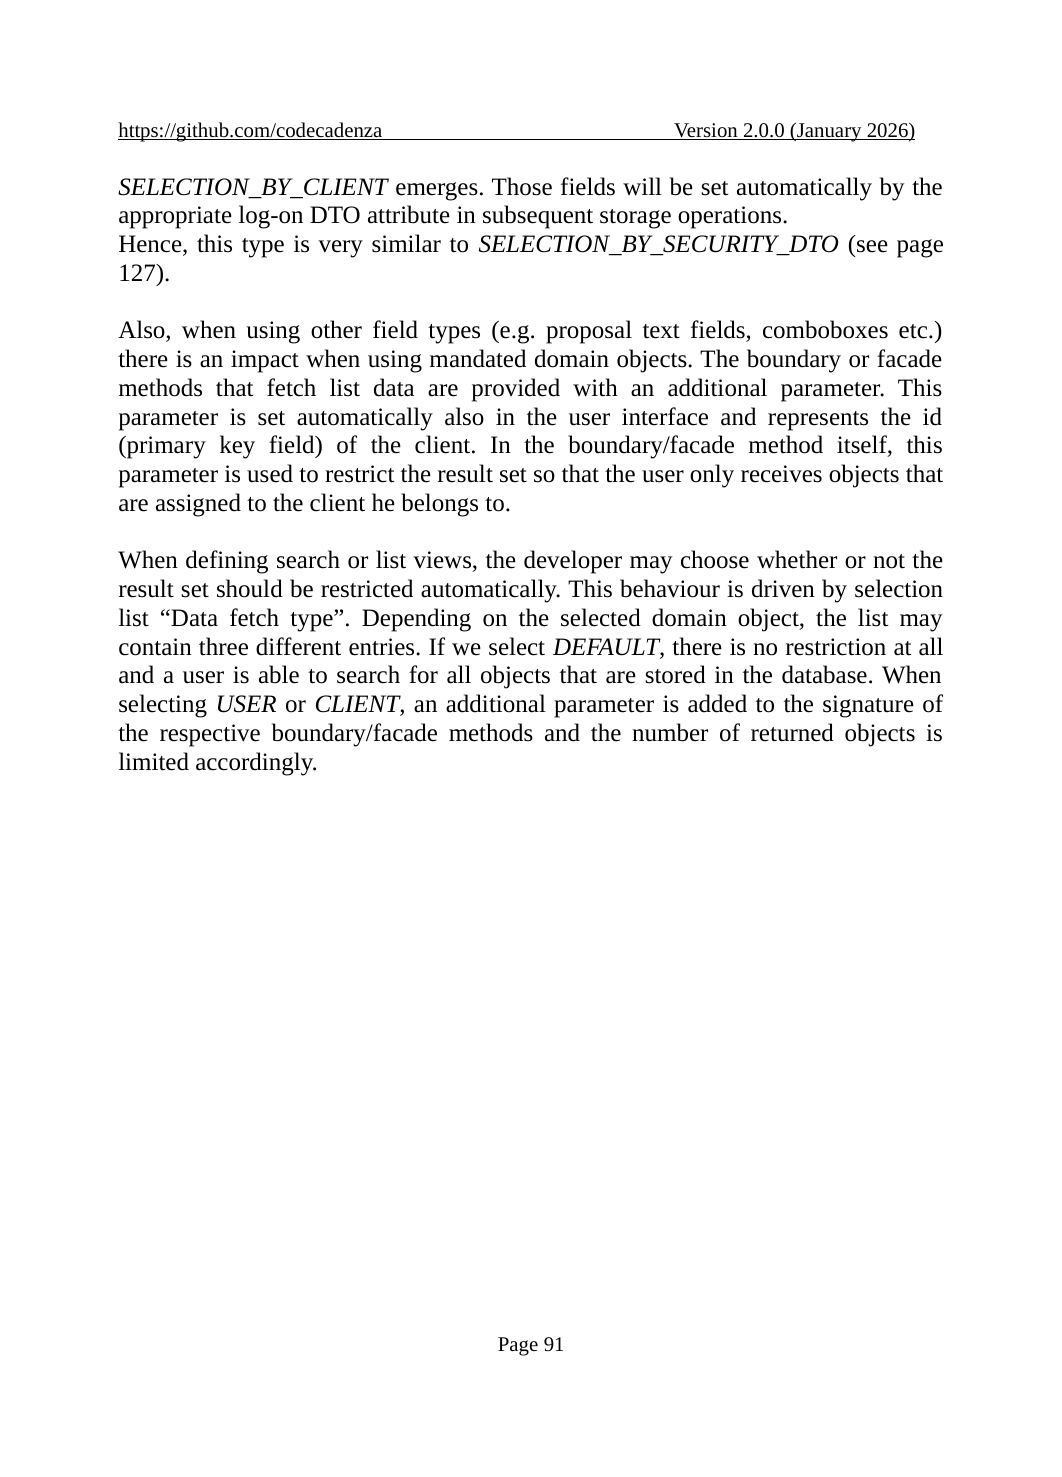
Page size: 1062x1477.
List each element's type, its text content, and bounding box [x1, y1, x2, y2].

text Also, when using other field types (e.g. proposal text fields, comboboxes etc.) there is an impact when using mandated domain objects. The boundary or facade methods that fetch list data are provided with an additional parameter. This parameter is set automatically also in the user interface and represents the id (primary key field) of the client. In the boundary/facade method itself, this parameter is used to restrict the result set so that the user only receives objects that are assigned to the client he belongs to. [118, 315, 944, 517]
text When defining search or list views, the developer may choose whether or not the result set should be restricted automatically. This behaviour is driven by selection list “Data fetch type”. Depending on the selected domain object, the list may contain three different entries. If we select DEFAULT, there is no restriction at all and a user is able to search for all objects that are stored in the database. When selecting USER or CLIENT, an additional parameter is added to the signature of the respective boundary/facade methods and the number of returned objects is limited accordingly. [118, 545, 944, 775]
text Hence, this type is very similar to SELECTION_BY_SECURITY_DTO (see page 127). [118, 229, 944, 287]
text SELECTION_BY_CLIENT emerges. Those fields will be set automatically by the appropriate log-on DTO attribute in subsequent storage operations. [118, 172, 944, 229]
